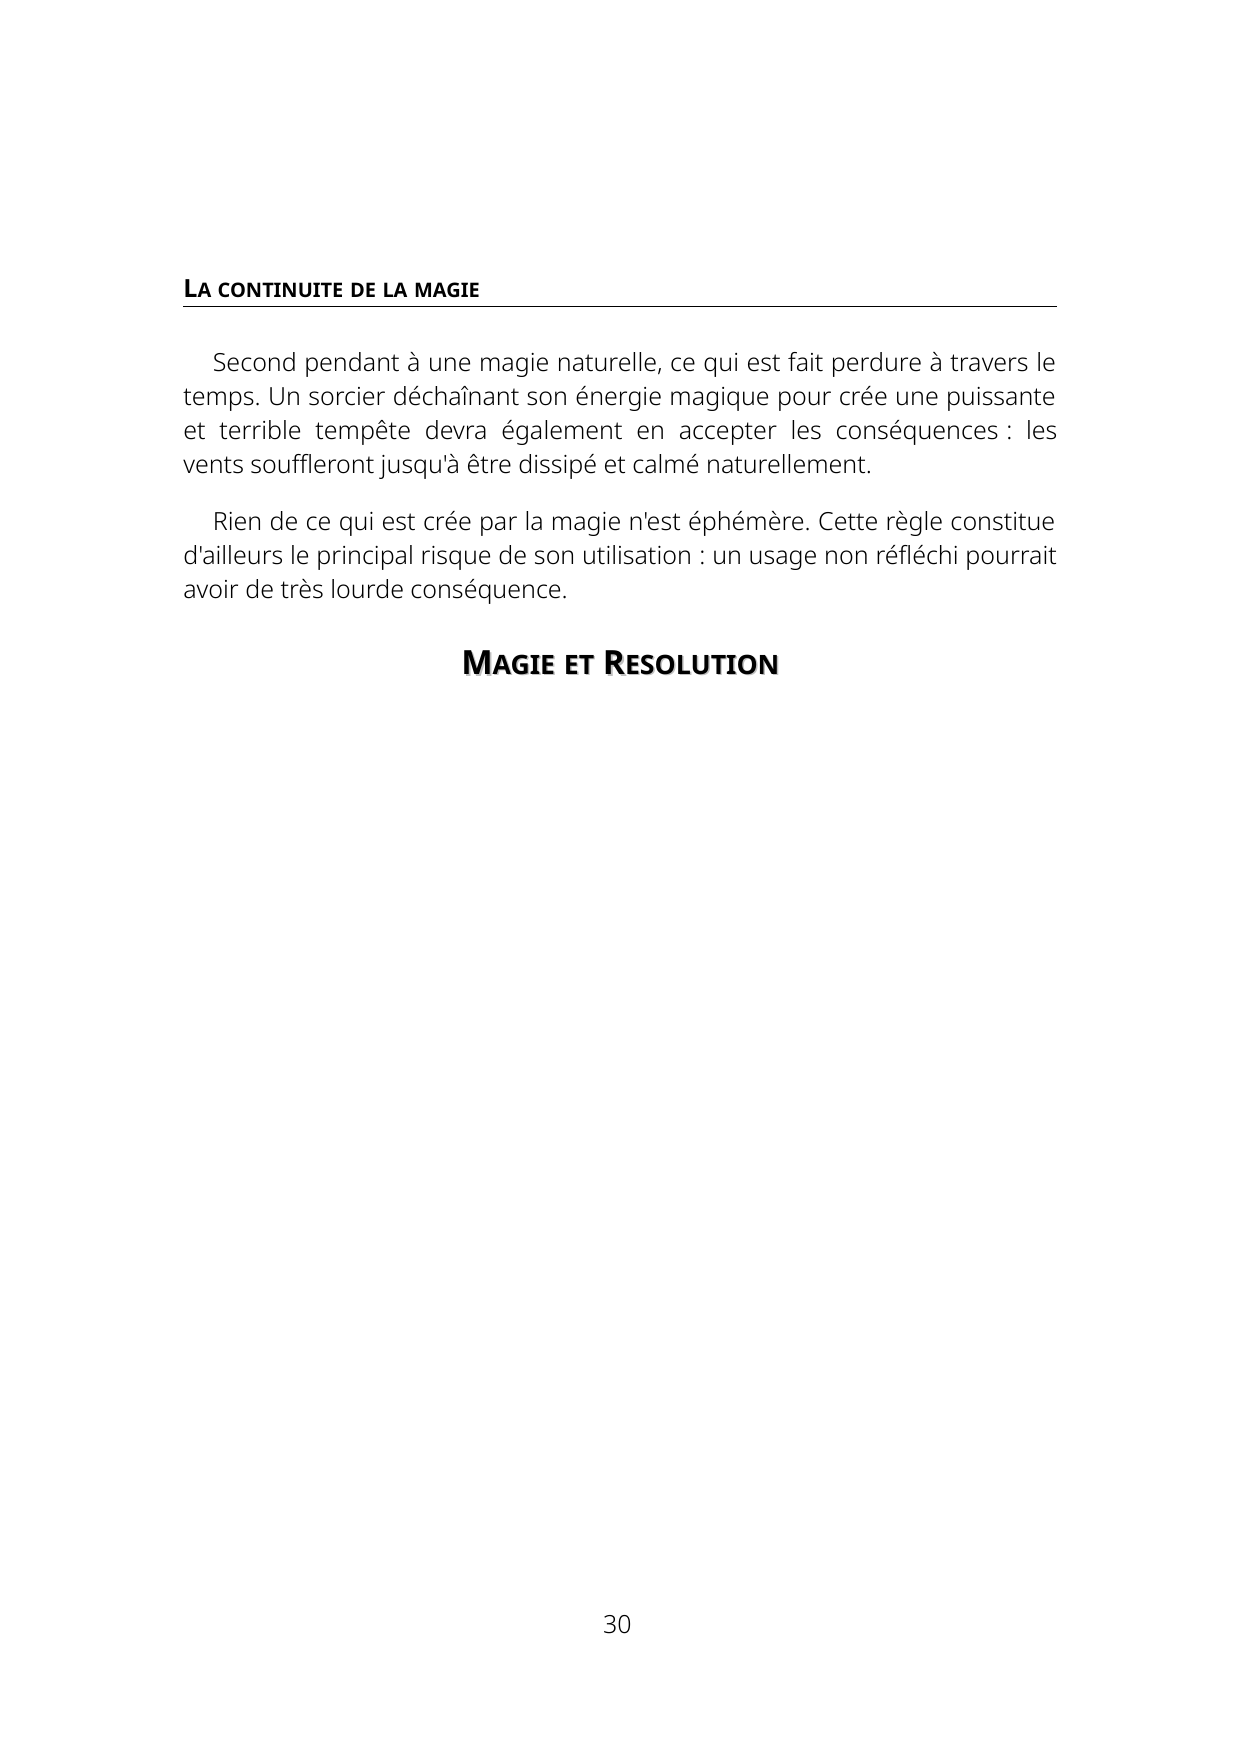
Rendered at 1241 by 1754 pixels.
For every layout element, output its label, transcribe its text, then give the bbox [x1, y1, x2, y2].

text Second pendant à une magie naturelle, ce qui est fait perdure à travers le temps. Un sorcier déchaînant son énergie magique pour crée une puissante et terrible tempête devra également en accepter les conséquences : les vents souffleront jusqu'à être dissipé et calmé naturellement. [183, 344, 1057, 480]
text Rien de ce qui est crée par la magie n'est éphémère. Cette règle constitue d'ailleurs le principal risque de son utilisation : un usage non réfléchi pourrait avoir de très lourde conséquence. [183, 504, 1057, 606]
subtitle La continuite de la magie [183, 270, 1057, 306]
subtitle Magie et Resolution [183, 638, 1057, 684]
